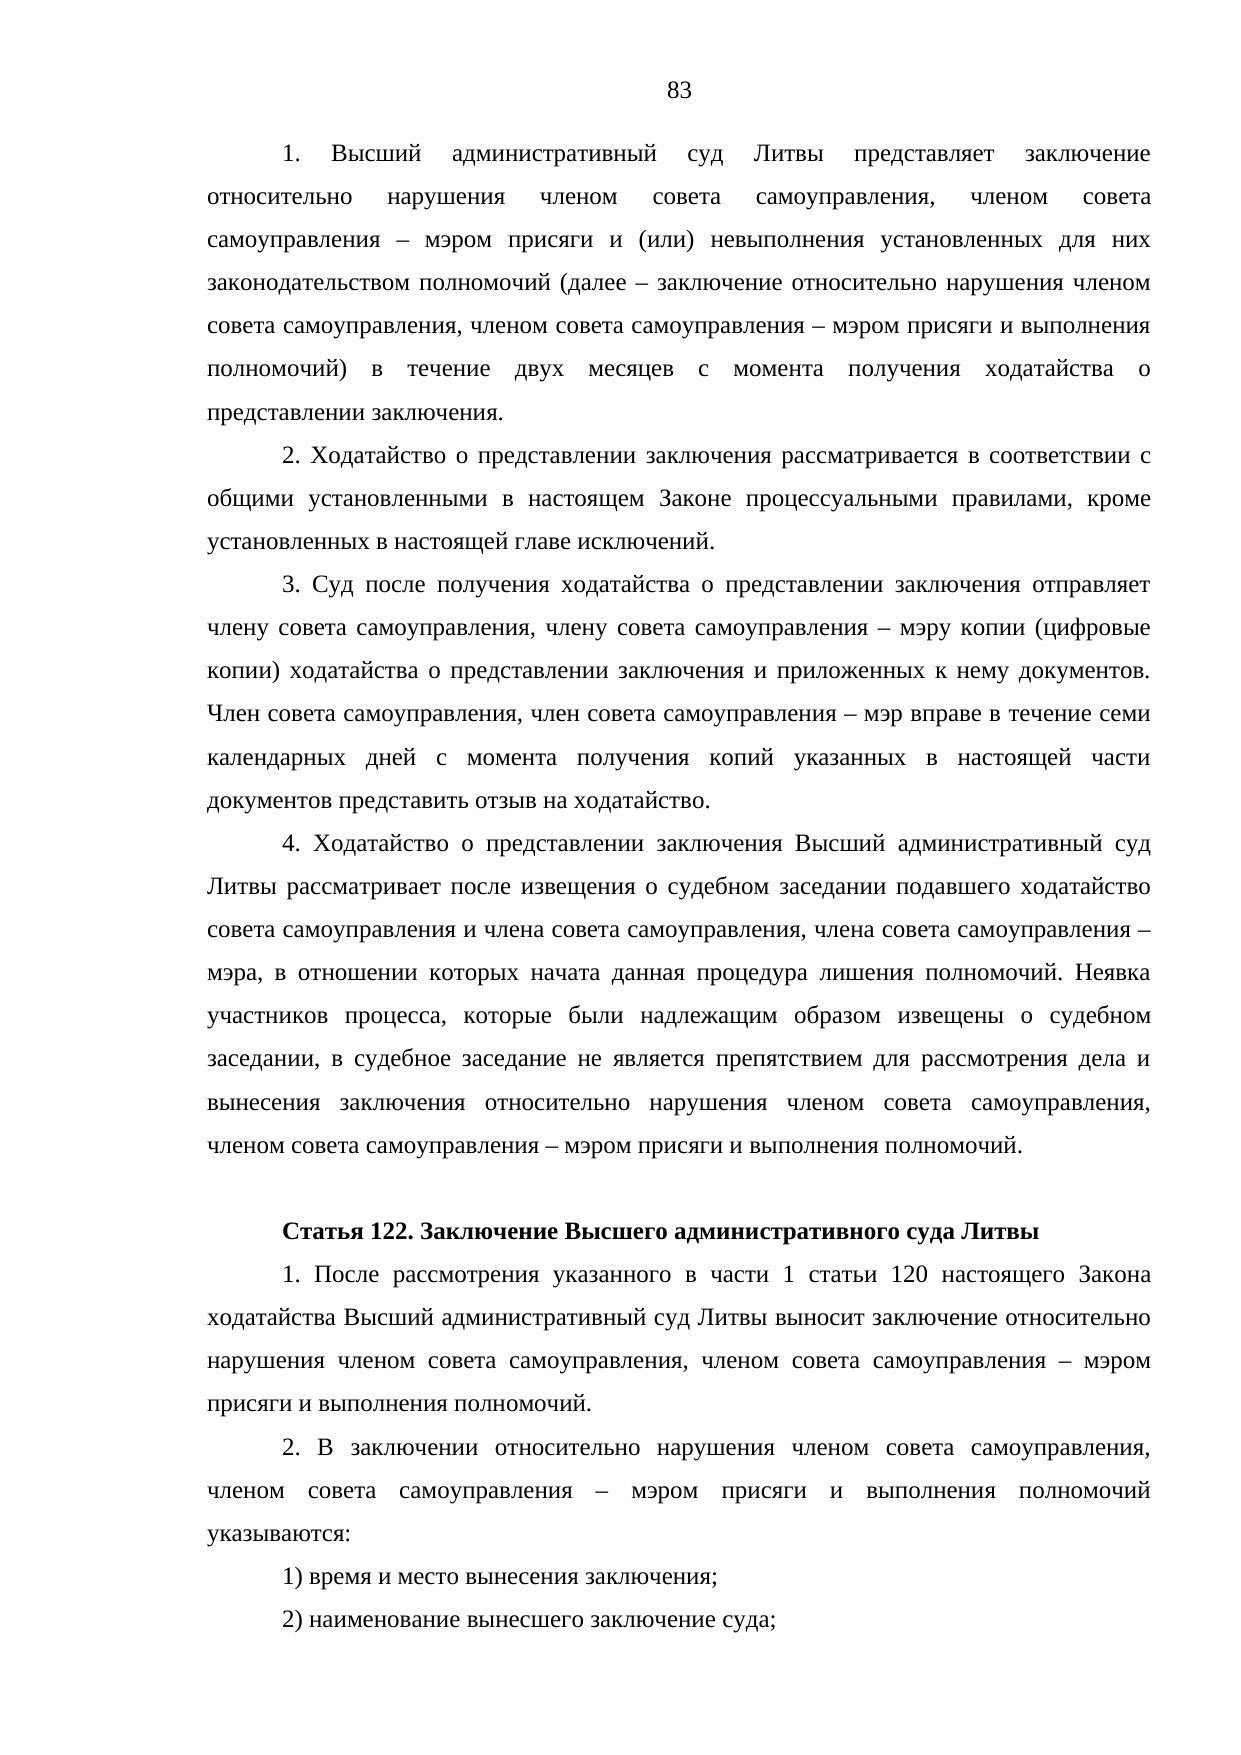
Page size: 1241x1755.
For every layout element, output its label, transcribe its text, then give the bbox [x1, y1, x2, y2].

text 1. Высший административный суд Литвы представляет заключение относительно нарушения членом совета самоуправления, членом совета самоуправления – мэром присяги и (или) невыполнения установленных для них законодательством полномочий (далее – заключение относительно нарушения членом совета самоуправления, членом совета самоуправления – мэром присяги и выполнения полномочий) в течение двух месяцев с момента получения ходатайства о представлении заключения. [207, 138, 1152, 425]
text 4. Ходатайство о представлении заключения Высший административный суд Литвы рассматривает после извещения о судебном заседании подавшего ходатайство совета самоуправления и члена совета самоуправления, члена совета самоуправления – мэра, в отношении которых начата данная процедура лишения полномочий. Неявка участников процесса, которые были надлежащим образом извещены о судебном заседании, в судебное заседание не является препятствием для рассмотрения дела и вынесения заключения относительно нарушения членом совета самоуправления, членом совета самоуправления – мэром присяги и выполнения полномочий. [207, 828, 1152, 1158]
text Статья 122. Заключение Высшего административного суда Литвы [207, 1216, 1152, 1245]
text 1) время и место вынесения заключения; [207, 1561, 1152, 1590]
text 2) наименование вынесшего заключение суда; [207, 1604, 1152, 1633]
text 2. В заключении относительно нарушения членом совета самоуправления, членом совета самоуправления – мэром присяги и выполнения полномочий указываются: [207, 1432, 1152, 1547]
text 2. Ходатайство о представлении заключения рассматривается в соответствии с общими установленными в настоящем Законе процессуальными правилами, кроме установленных в настоящей главе исключений. [207, 440, 1152, 555]
text 1. После рассмотрения указанного в части 1 статьи 120 настоящего Закона ходатайства Высший административный суд Литвы выносит заключение относительно нарушения членом совета самоуправления, членом совета самоуправления – мэром присяги и выполнения полномочий. [207, 1259, 1152, 1417]
text 3. Суд после получения ходатайства о представлении заключения отправляет члену совета самоуправления, члену совета самоуправления – мэру копии (цифровые копии) ходатайства о представлении заключения и приложенных к нему документов. Член совета самоуправления, член совета самоуправления – мэр вправе в течение семи календарных дней с момента получения копий указанных в настоящей части документов представить отзыв на ходатайство. [207, 569, 1152, 813]
